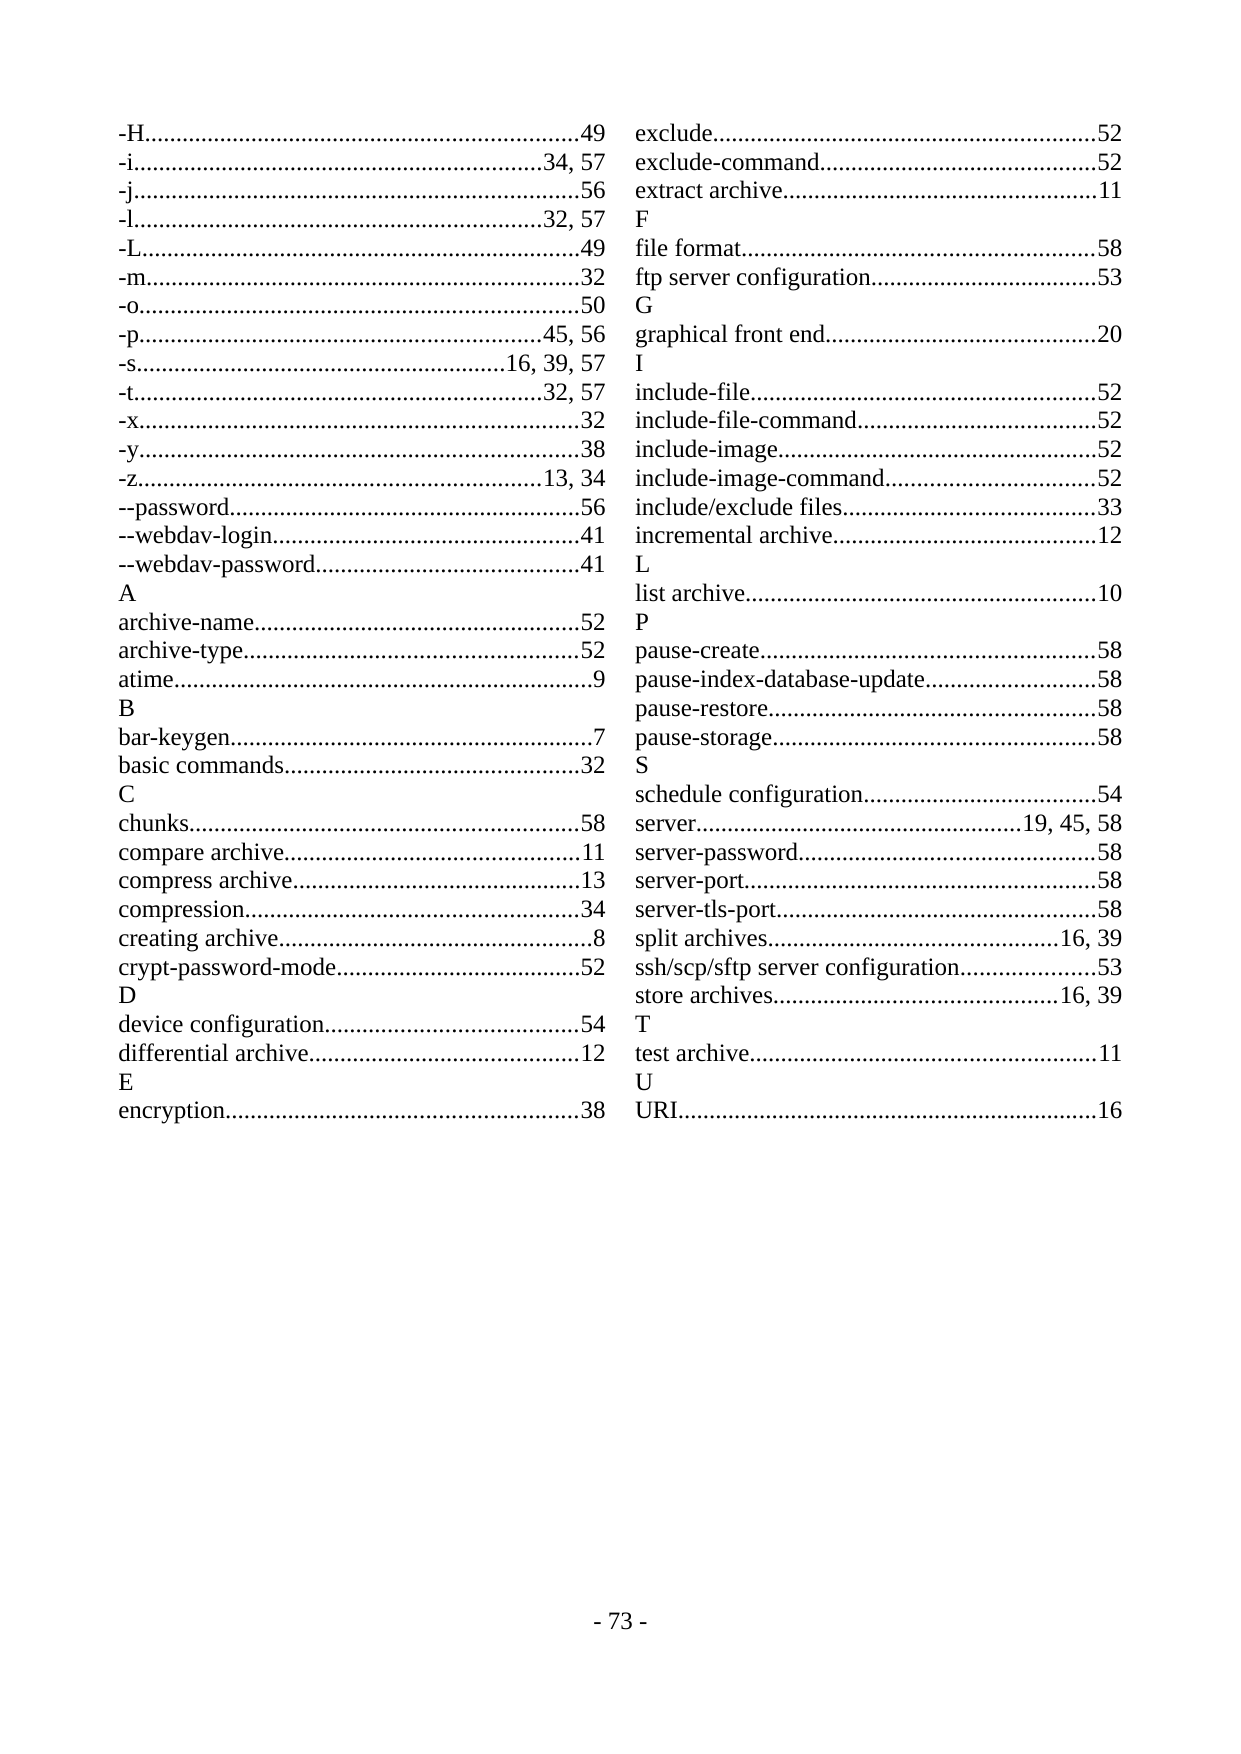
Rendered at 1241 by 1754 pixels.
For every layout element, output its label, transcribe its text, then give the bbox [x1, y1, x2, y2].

text compare archive 11 [118, 837, 605, 866]
text file format 58 [635, 233, 1122, 262]
text archive-type 52 [118, 636, 605, 664]
text include-image 52 [635, 434, 1122, 463]
text E [118, 1067, 605, 1096]
text include/exclude files 33 [635, 492, 1122, 521]
text -s 16, 39, 57 [118, 348, 605, 377]
text store archives 16, 39 [635, 981, 1122, 1009]
text -i 34, 57 [118, 147, 605, 176]
text basic commands 32 [118, 751, 605, 779]
text compress archive 13 [118, 866, 605, 894]
text -o 50 [118, 291, 605, 319]
text differential archive 12 [118, 1038, 605, 1067]
text -l 32, 57 [118, 204, 605, 233]
text crypt-password-mode 52 [118, 952, 605, 981]
text -m 32 [118, 262, 605, 291]
text bar-keygen 7 [118, 722, 605, 751]
text graphical front end 20 [635, 319, 1122, 348]
text B [118, 693, 605, 722]
text include-file 52 [635, 377, 1122, 406]
text server 19, 45, 58 [635, 808, 1122, 837]
text L [635, 549, 1122, 578]
text T [635, 1009, 1122, 1038]
text -L 49 [118, 233, 605, 262]
text encryption 38 [118, 1096, 605, 1124]
text chunks 58 [118, 808, 605, 837]
text archive-name 52 [118, 607, 605, 636]
text split archives 16, 39 [635, 923, 1122, 952]
text ssh/scp/sftp server configuration 53 [635, 952, 1122, 981]
text -z 13, 34 [118, 463, 605, 492]
text server-port 58 [635, 866, 1122, 894]
text -t 32, 57 [118, 377, 605, 406]
text D [118, 981, 605, 1009]
text A [118, 578, 605, 607]
text S [635, 751, 1122, 779]
text -j 56 [118, 176, 605, 204]
text I [635, 348, 1122, 377]
text pause-storage 58 [635, 722, 1122, 751]
text list archive 10 [635, 578, 1122, 607]
text device configuration 54 [118, 1009, 605, 1038]
text pause-restore 58 [635, 693, 1122, 722]
text incremental archive 12 [635, 521, 1122, 549]
text include-file-command 52 [635, 406, 1122, 434]
text extract archive 11 [635, 176, 1122, 204]
text pause-index-database-update 58 [635, 664, 1122, 693]
text U [635, 1067, 1122, 1096]
text -x 32 [118, 406, 605, 434]
text -p 45, 56 [118, 319, 605, 348]
text creating archive 8 [118, 923, 605, 952]
text ‑‑webdav-password 41 [118, 549, 605, 578]
text exclude 52 [635, 118, 1122, 147]
text server-password 58 [635, 837, 1122, 866]
text exclude-command 52 [635, 147, 1122, 176]
text server-tls-port 58 [635, 894, 1122, 923]
text -H 49 [118, 118, 605, 147]
text include-image-command 52 [635, 463, 1122, 492]
text P [635, 607, 1122, 636]
text test archive 11 [635, 1038, 1122, 1067]
text pause-create 58 [635, 636, 1122, 664]
text G [635, 291, 1122, 319]
text atime 9 [118, 664, 605, 693]
text schedule configuration 54 [635, 779, 1122, 808]
text ‑‑webdav-login 41 [118, 521, 605, 549]
text C [118, 779, 605, 808]
text compression 34 [118, 894, 605, 923]
text F [635, 204, 1122, 233]
text ftp server configuration 53 [635, 262, 1122, 291]
text ‑‑password 56 [118, 492, 605, 521]
text -y 38 [118, 434, 605, 463]
text URI 16 [635, 1096, 1122, 1124]
